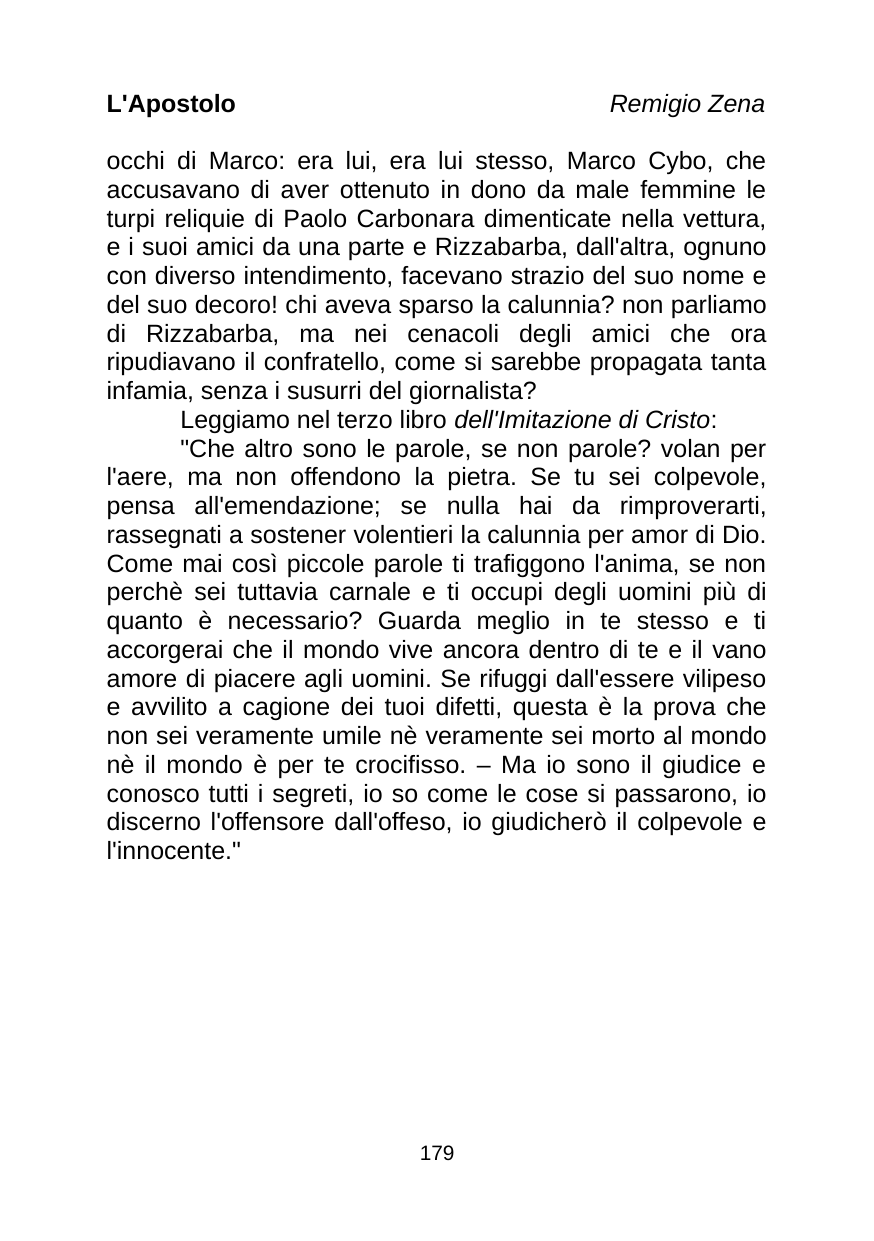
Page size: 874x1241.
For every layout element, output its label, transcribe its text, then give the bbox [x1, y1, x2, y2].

text occhi di Marco: era lui, era lui stesso, Marco Cybo, che accusavano di aver ottenuto in dono da male femmine le turpi reliquie di Paolo Carbonara dimenticate nella vettura, e i suoi amici da una parte e Rizzabarba, dall'altra, ognuno con diverso intendimento, facevano strazio del suo nome e del suo decoro! chi aveva sparso la calunnia? non parliamo di Rizzabarba, ma nei cenacoli degli amici che ora ripudiavano il confratello, come si sarebbe propagata tanta infamia, senza i susurri del giornalista? [106, 146, 768, 405]
text "Che altro sono le parole, se non parole? volan per l'aere, ma non offendono la pietra. Se tu sei colpevole, pensa all'emendazione; se nulla hai da rimproverarti, rassegnati a sostener volentieri la calunnia per amor di Dio. Come mai così piccole parole ti trafiggono l'anima, se non perchè sei tuttavia carnale e ti occupi degli uomini più di quanto è necessario? Guarda meglio in te stesso e ti accorgerai che il mondo vive ancora dentro di te e il vano amore di piacere agli uomini. Se rifuggi dall'essere vilipeso e avvilito a cagione dei tuoi difetti, questa è la prova che non sei veramente umile nè veramente sei morto al mondo nè il mondo è per te crocifisso. – Ma io sono il giudice e conosco tutti i segreti, io so come le cose si passarono, io discerno l'offensore dall'offeso, io giudicherò il colpevole e l'innocente." [106, 434, 768, 865]
text Leggiamo nel terzo libro dell'Imitazione di Cristo: [106, 405, 768, 434]
